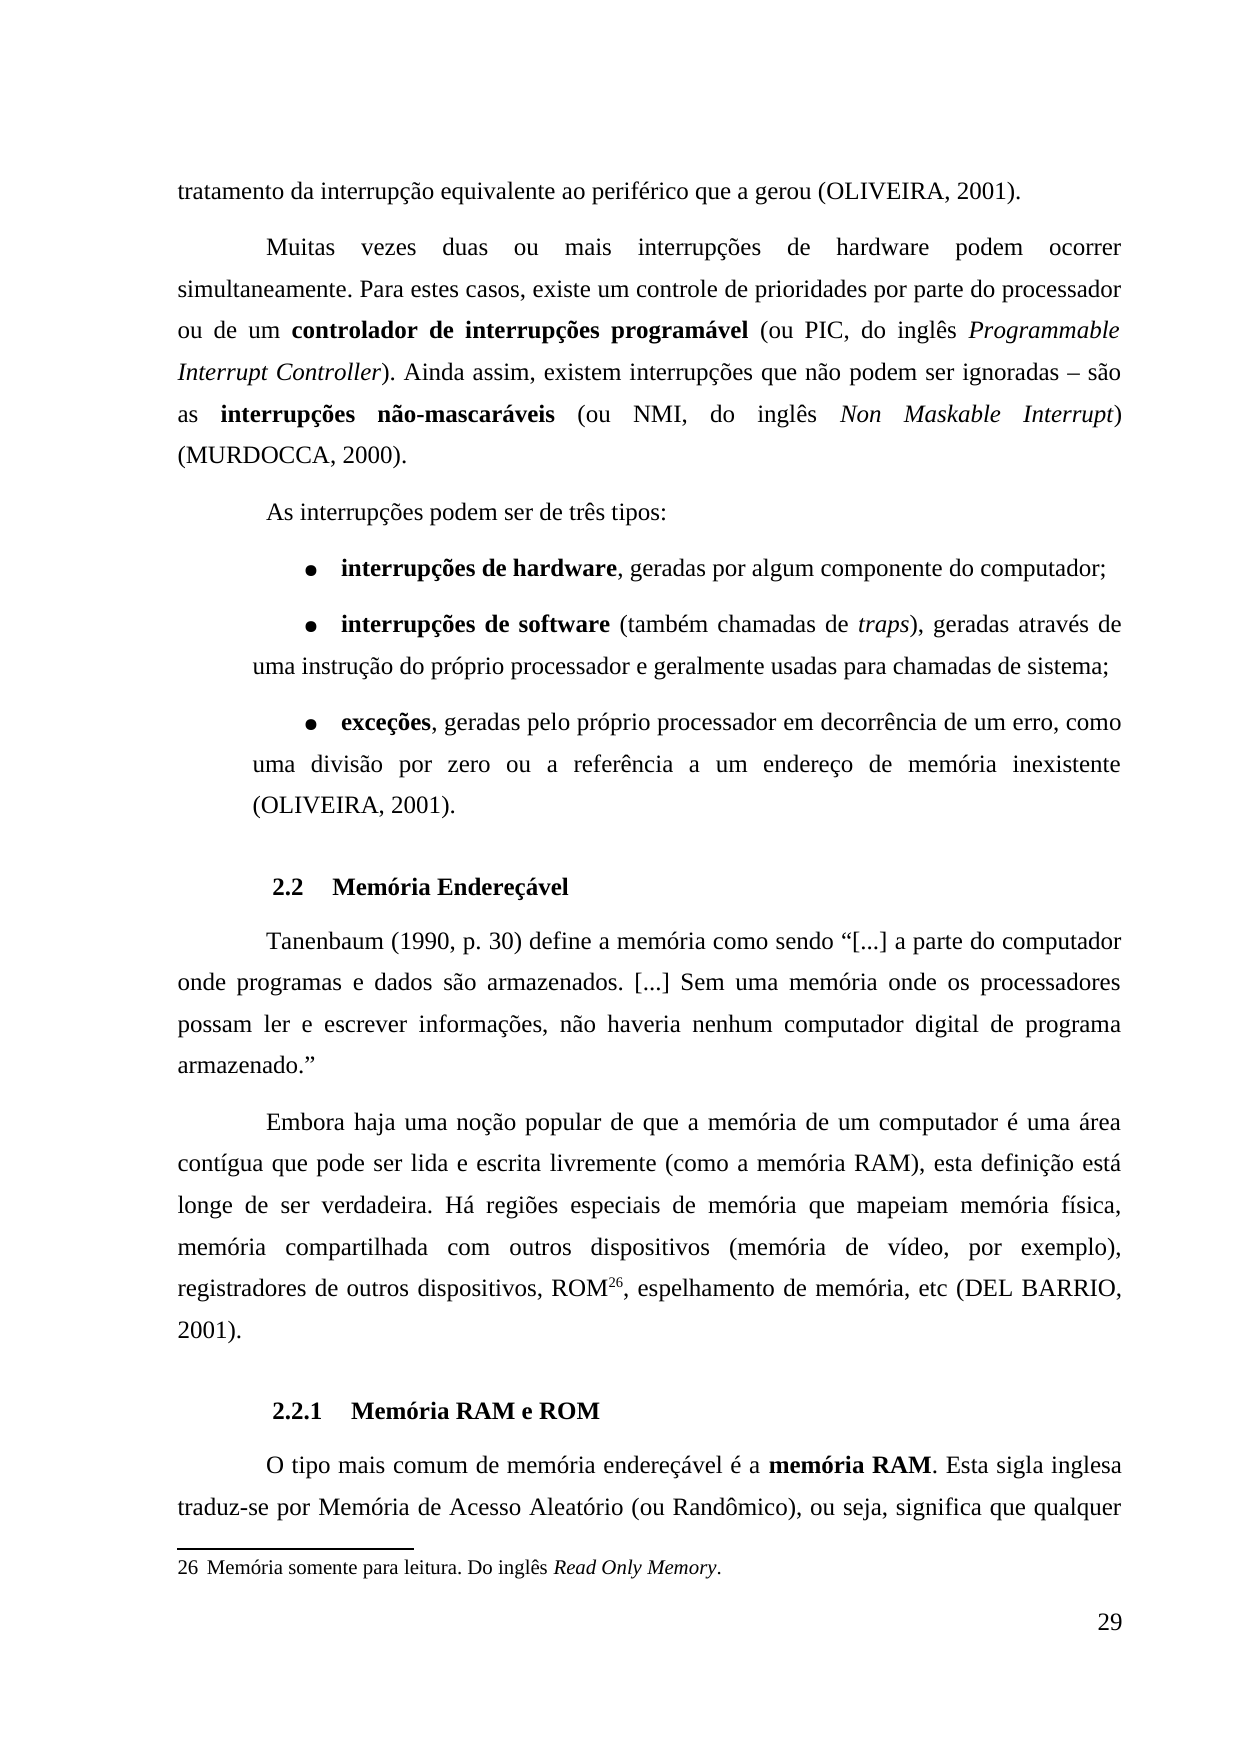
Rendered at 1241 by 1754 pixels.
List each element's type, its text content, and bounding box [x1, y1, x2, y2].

text O tipo mais comum de memória endereçável é a memória RAM. Esta sigla inglesa traduz-se por Memória de Acesso Aleatório (ou Randômico), ou seja, significa que qualquer [177, 1451, 1122, 1520]
list exceções, geradas pelo próprio processador em decorrência de um erro, como uma divisão por zero ou a referência a um endereço de memória inexistente (OLIVEIRA, 2001). [215, 708, 1122, 819]
text Memória somente para leitura. Do inglês Read Only Memory. [177, 1556, 1122, 1579]
subtitle Memória RAM e ROM [177, 1397, 1122, 1425]
list interrupções de hardware, geradas por algum componente do computador; [215, 554, 1122, 582]
text Muitas vezes duas ou mais interrupções de hardware podem ocorrer simultaneamente. Para estes casos, existe um controle de prioridades por parte do processador ou de um controlador de interrupções programável (ou PIC, do inglês Programmable Interrupt Controller). Ainda assim, existem interrupções que não podem ser ignoradas – são as interrupções não-mascaráveis (ou NMI, do inglês Non Maskable Interrupt) (MURDOCCA, 2000). [177, 233, 1122, 469]
text As interrupções podem ser de três tipos: [177, 498, 1122, 525]
subtitle Memória Endereçável [177, 873, 1122, 901]
text Embora haja uma noção popular de que a memória de um computador é uma área contígua que pode ser lida e escrita livremente (como a memória RAM), esta definição está longe de ser verdadeira. Há regiões especiais de memória que mapeiam memória física, memória compartilhada com outros dispositivos (memória de vídeo, por exemplo), registradores de outros dispositivos, ROM, espelhamento de memória, etc (DEL BARRIO, 2001). [177, 1108, 1122, 1343]
list interrupções de software (também chamadas de traps), geradas através de uma instrução do próprio processador e geralmente usadas para chamadas de sistema; [215, 610, 1122, 680]
text tratamento da interrupção equivalente ao periférico que a gerou (OLIVEIRA, 2001). [177, 177, 1122, 205]
text Tanenbaum (1990, p. 30) define a memória como sendo “[...] a parte do computador onde programas e dados são armazenados. [...] Sem uma memória onde os processadores possam ler e escrever informações, não haveria nenhum computador digital de programa armazenado.” [177, 927, 1122, 1079]
